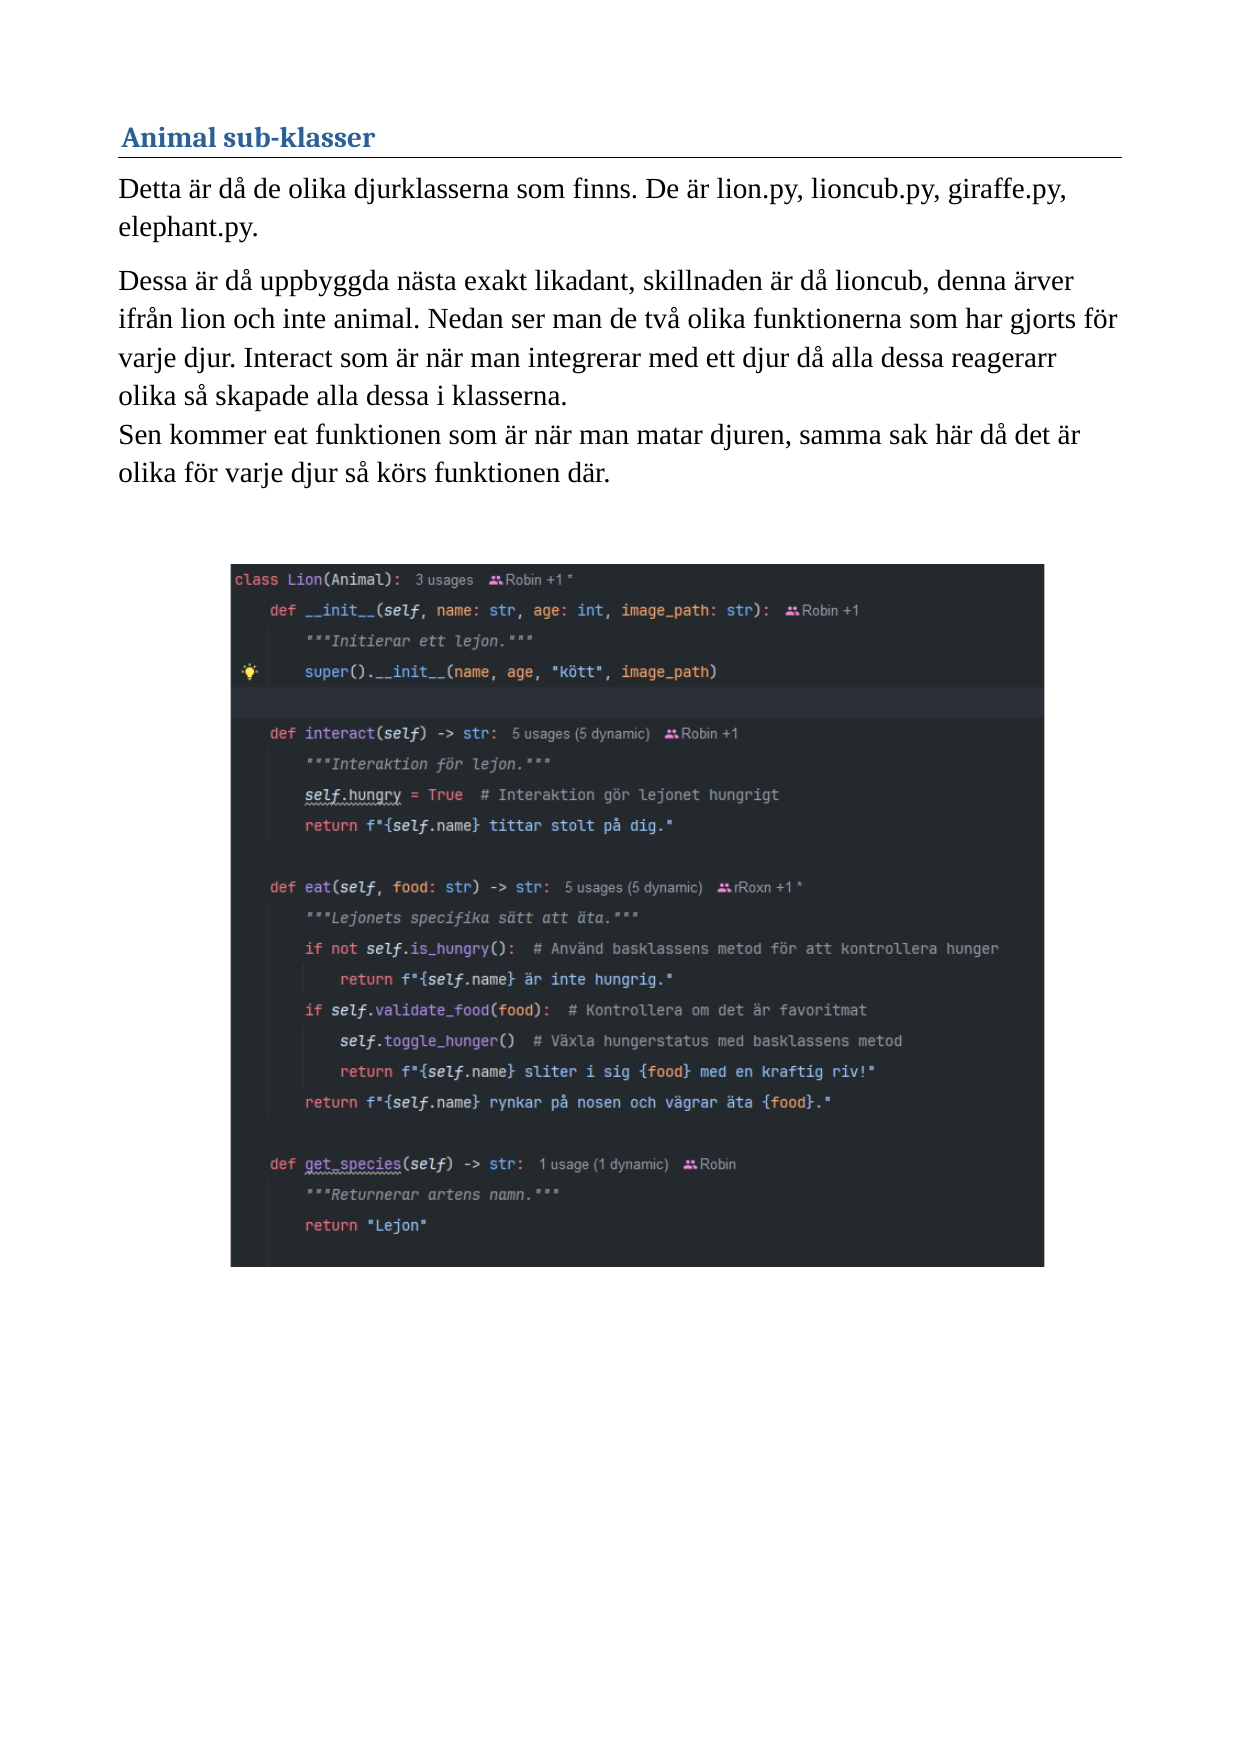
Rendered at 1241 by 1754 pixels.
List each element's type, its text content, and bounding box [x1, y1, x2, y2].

subtitle Animal sub-klasser [118, 118, 1122, 157]
text Dessa är då uppbyggda nästa exakt likadant, skillnaden är då lioncub, denna ärver ifrån lion och inte animal. Nedan ser man de två olika funktionerna som har gjorts för varje djur. Interact som är när man integrerar med ett djur då alla dessa reagerarr olika så skapade alla dessa i klasserna. Sen kommer eat funktionen som är när man matar djuren, samma sak här då det är olika för varje djur så körs funktionen där. [118, 263, 1122, 489]
text Detta är då de olika djurklasserna som finns. De är lion.py, lioncub.py, giraffe.py, elephant.py. [118, 171, 1122, 243]
picture [230, 564, 1045, 1267]
